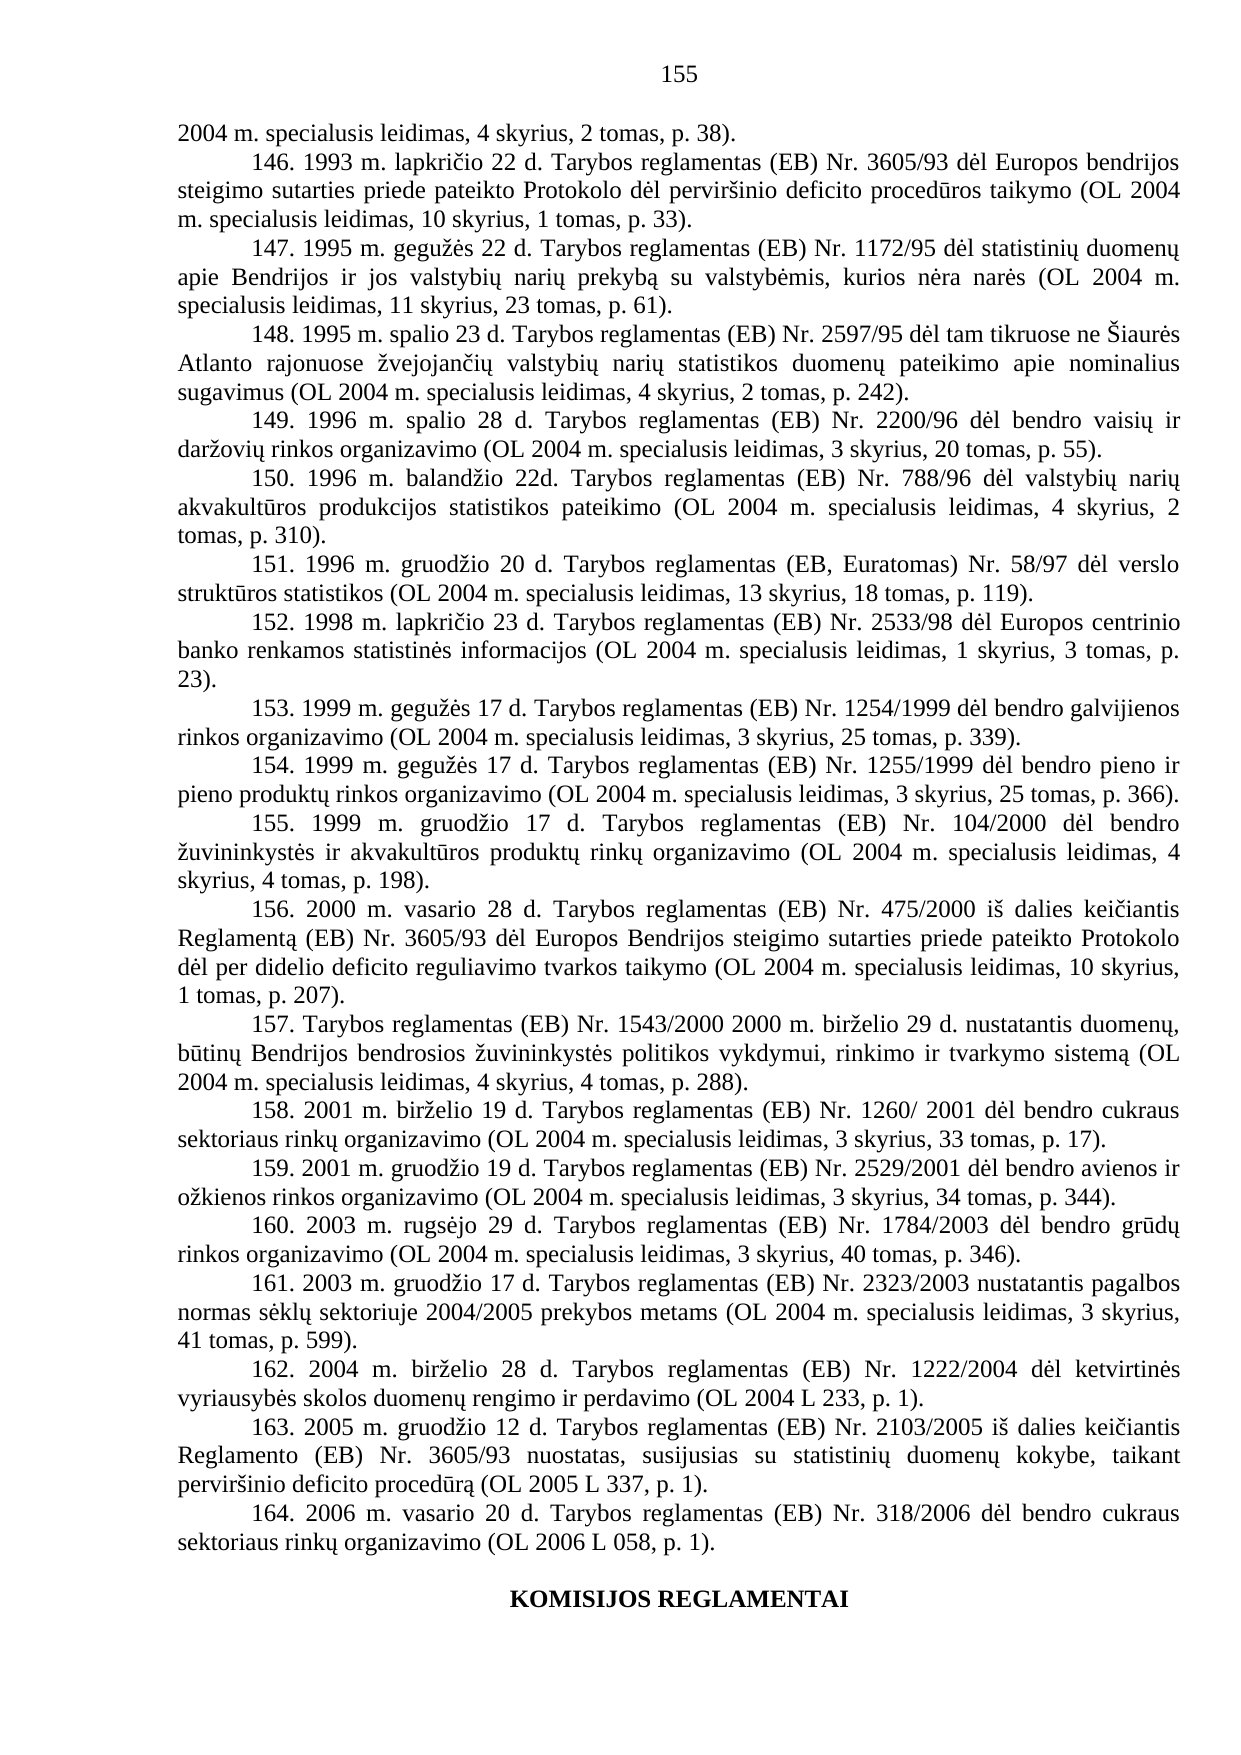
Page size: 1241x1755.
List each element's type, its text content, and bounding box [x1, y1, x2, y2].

text 2004 m. specialusis leidimas, 4 skyrius, 2 tomas, p. 38). [177, 118, 1181, 147]
text 159. 2001 m. gruodžio 19 d. Tarybos reglamentas (EB) Nr. 2529/2001 dėl bendro avienos ir ožkienos rinkos organizavimo (OL 2004 m. specialusis leidimas, 3 skyrius, 34 tomas, p. 344). [177, 1153, 1181, 1211]
text 149. 1996 m. spalio 28 d. Tarybos reglamentas (EB) Nr. 2200/96 dėl bendro vaisių ir daržovių rinkos organizavimo (OL 2004 m. specialusis leidimas, 3 skyrius, 20 tomas, p. 55). [177, 406, 1181, 463]
text 153. 1999 m. gegužės 17 d. Tarybos reglamentas (EB) Nr. 1254/1999 dėl bendro galvijienos rinkos organizavimo (OL 2004 m. specialusis leidimas, 3 skyrius, 25 tomas, p. 339). [177, 693, 1181, 751]
text 156. 2000 m. vasario 28 d. Tarybos reglamentas (EB) Nr. 475/2000 iš dalies keičiantis Reglamentą (EB) Nr. 3605/93 dėl Europos Bendrijos steigimo sutarties priede pateikto Protokolo dėl per didelio deficito reguliavimo tvarkos taikymo (OL 2004 m. specialusis leidimas, 10 skyrius, 1 tomas, p. 207). [177, 894, 1181, 1009]
text KOMISIJOS REGLAMENTAI [177, 1584, 1181, 1613]
text 152. 1998 m. lapkričio 23 d. Tarybos reglamentas (EB) Nr. 2533/98 dėl Europos centrinio banko renkamos statistinės informacijos (OL 2004 m. specialusis leidimas, 1 skyrius, 3 tomas, p. 23). [177, 607, 1181, 693]
text 163. 2005 m. gruodžio 12 d. Tarybos reglamentas (EB) Nr. 2103/2005 iš dalies keičiantis Reglamento (EB) Nr. 3605/93 nuostatas, susijusias su statistinių duomenų kokybe, taikant perviršinio deficito procedūrą (OL 2005 L 337, p. 1). [177, 1412, 1181, 1498]
text 162. 2004 m. birželio 28 d. Tarybos reglamentas (EB) Nr. 1222/2004 dėl ketvirtinės vyriausybės skolos duomenų rengimo ir perdavimo (OL 2004 L 233, p. 1). [177, 1354, 1181, 1412]
text 148. 1995 m. spalio 23 d. Tarybos reglamentas (EB) Nr. 2597/95 dėl tam tikruose ne Šiaurės Atlanto rajonuose žvejojančių valstybių narių statistikos duomenų pateikimo apie nominalius sugavimus (OL 2004 m. specialusis leidimas, 4 skyrius, 2 tomas, p. 242). [177, 319, 1181, 406]
text 150. 1996 m. balandžio 22d. Tarybos reglamentas (EB) Nr. 788/96 dėl valstybių narių akvakultūros produkcijos statistikos pateikimo (OL 2004 m. specialusis leidimas, 4 skyrius, 2 tomas, p. 310). [177, 463, 1181, 549]
text 157. Tarybos reglamentas (EB) Nr. 1543/2000 2000 m. birželio 29 d. nustatantis duomenų, būtinų Bendrijos bendrosios žuvininkystės politikos vykdymui, rinkimo ir tvarkymo sistemą (OL 2004 m. specialusis leidimas, 4 skyrius, 4 tomas, p. 288). [177, 1009, 1181, 1096]
text 151. 1996 m. gruodžio 20 d. Tarybos reglamentas (EB, Euratomas) Nr. 58/97 dėl verslo struktūros statistikos (OL 2004 m. specialusis leidimas, 13 skyrius, 18 tomas, p. 119). [177, 549, 1181, 607]
text 155. 1999 m. gruodžio 17 d. Tarybos reglamentas (EB) Nr. 104/2000 dėl bendro žuvininkystės ir akvakultūros produktų rinkų organizavimo (OL 2004 m. specialusis leidimas, 4 skyrius, 4 tomas, p. 198). [177, 808, 1181, 894]
text 158. 2001 m. birželio 19 d. Tarybos reglamentas (EB) Nr. 1260/ 2001 dėl bendro cukraus sektoriaus rinkų organizavimo (OL 2004 m. specialusis leidimas, 3 skyrius, 33 tomas, p. 17). [177, 1096, 1181, 1153]
text 146. 1993 m. lapkričio 22 d. Tarybos reglamentas (EB) Nr. 3605/93 dėl Europos bendrijos steigimo sutarties priede pateikto Protokolo dėl perviršinio deficito procedūros taikymo (OL 2004 m. specialusis leidimas, 10 skyrius, 1 tomas, p. 33). [177, 147, 1181, 233]
text 160. 2003 m. rugsėjo 29 d. Tarybos reglamentas (EB) Nr. 1784/2003 dėl bendro grūdų rinkos organizavimo (OL 2004 m. specialusis leidimas, 3 skyrius, 40 tomas, p. 346). [177, 1211, 1181, 1268]
text 147. 1995 m. gegužės 22 d. Tarybos reglamentas (EB) Nr. 1172/95 dėl statistinių duomenų apie Bendrijos ir jos valstybių narių prekybą su valstybėmis, kurios nėra narės (OL 2004 m. specialusis leidimas, 11 skyrius, 23 tomas, p. 61). [177, 233, 1181, 319]
text 164. 2006 m. vasario 20 d. Tarybos reglamentas (EB) Nr. 318/2006 dėl bendro cukraus sektoriaus rinkų organizavimo (OL 2006 L 058, p. 1). [177, 1498, 1181, 1556]
text 161. 2003 m. gruodžio 17 d. Tarybos reglamentas (EB) Nr. 2323/2003 nustatantis pagalbos normas sėklų sektoriuje 2004/2005 prekybos metams (OL 2004 m. specialusis leidimas, 3 skyrius, 41 tomas, p. 599). [177, 1268, 1181, 1354]
text 154. 1999 m. gegužės 17 d. Tarybos reglamentas (EB) Nr. 1255/1999 dėl bendro pieno ir pieno produktų rinkos organizavimo (OL 2004 m. specialusis leidimas, 3 skyrius, 25 tomas, p. 366). [177, 751, 1181, 808]
